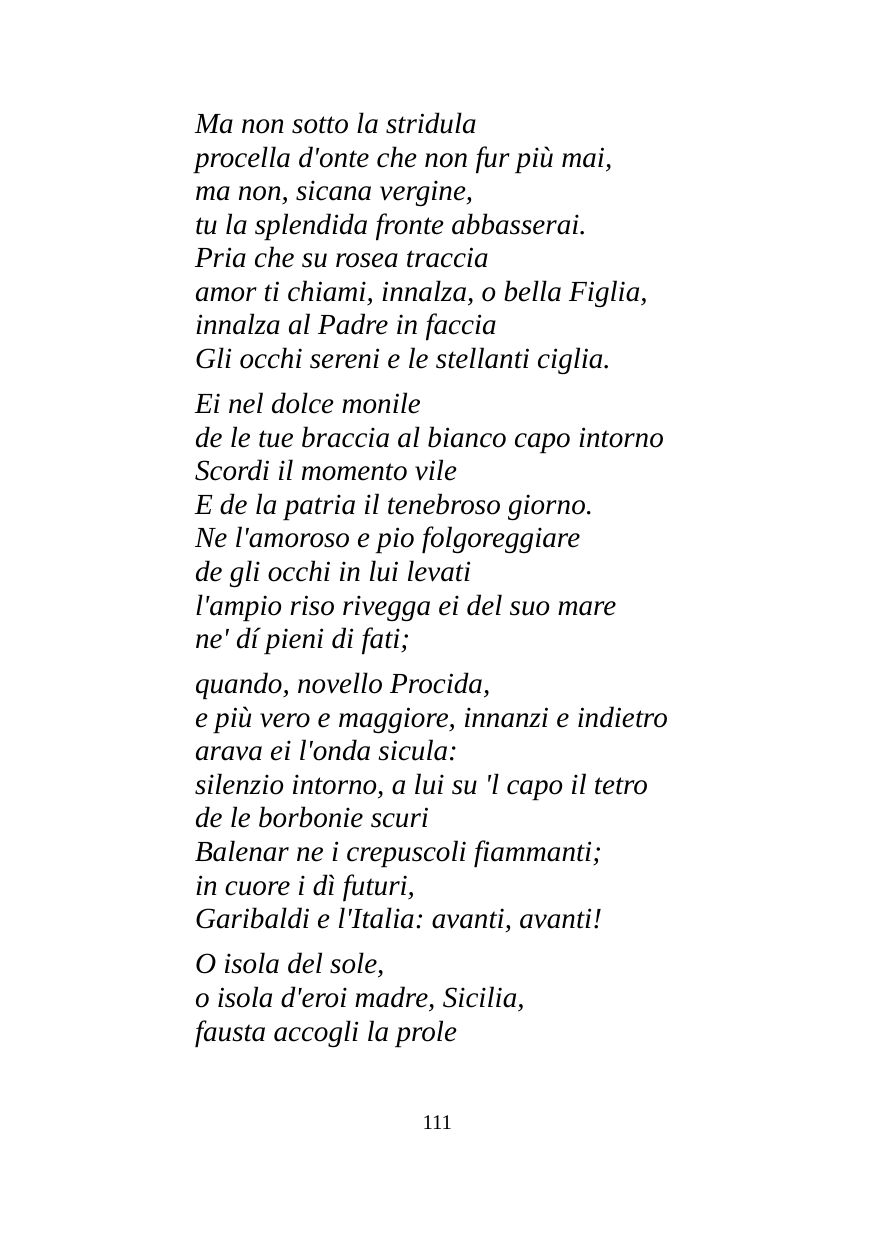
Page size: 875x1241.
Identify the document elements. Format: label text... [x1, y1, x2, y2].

text O isola del sole, o isola d'eroi madre, Sicilia, fausta accogli la prole [195, 947, 768, 1047]
text Ma non sotto la stridula procella d'onte che non fur più mai, ma non, sicana vergine, tu la splendida fronte abbasserai. Pria che su rosea traccia amor ti chiami, innalza, o bella Figlia, innalza al Padre in faccia Gli occhi sereni e le stellanti ciglia. [195, 106, 768, 374]
text quando, novello Procida, e più vero e maggiore, innanzi e indietro arava ei l'onda sicula: silenzio intorno, a lui su 'l capo il tetro de le borbonie scuri Balenar ne i crepuscoli fiammanti; in cuore i dì futuri, Garibaldi e l'Italia: avanti, avanti! [195, 666, 768, 935]
text Ei nel dolce monile de le tue braccia al bianco capo intorno Scordi il momento vile E de la patria il tenebroso giorno. Ne l'amoroso e pio folgoreggiare de gli occhi in lui levati l'ampio riso rivegga ei del suo mare ne' dí pieni di fati; [195, 386, 768, 655]
